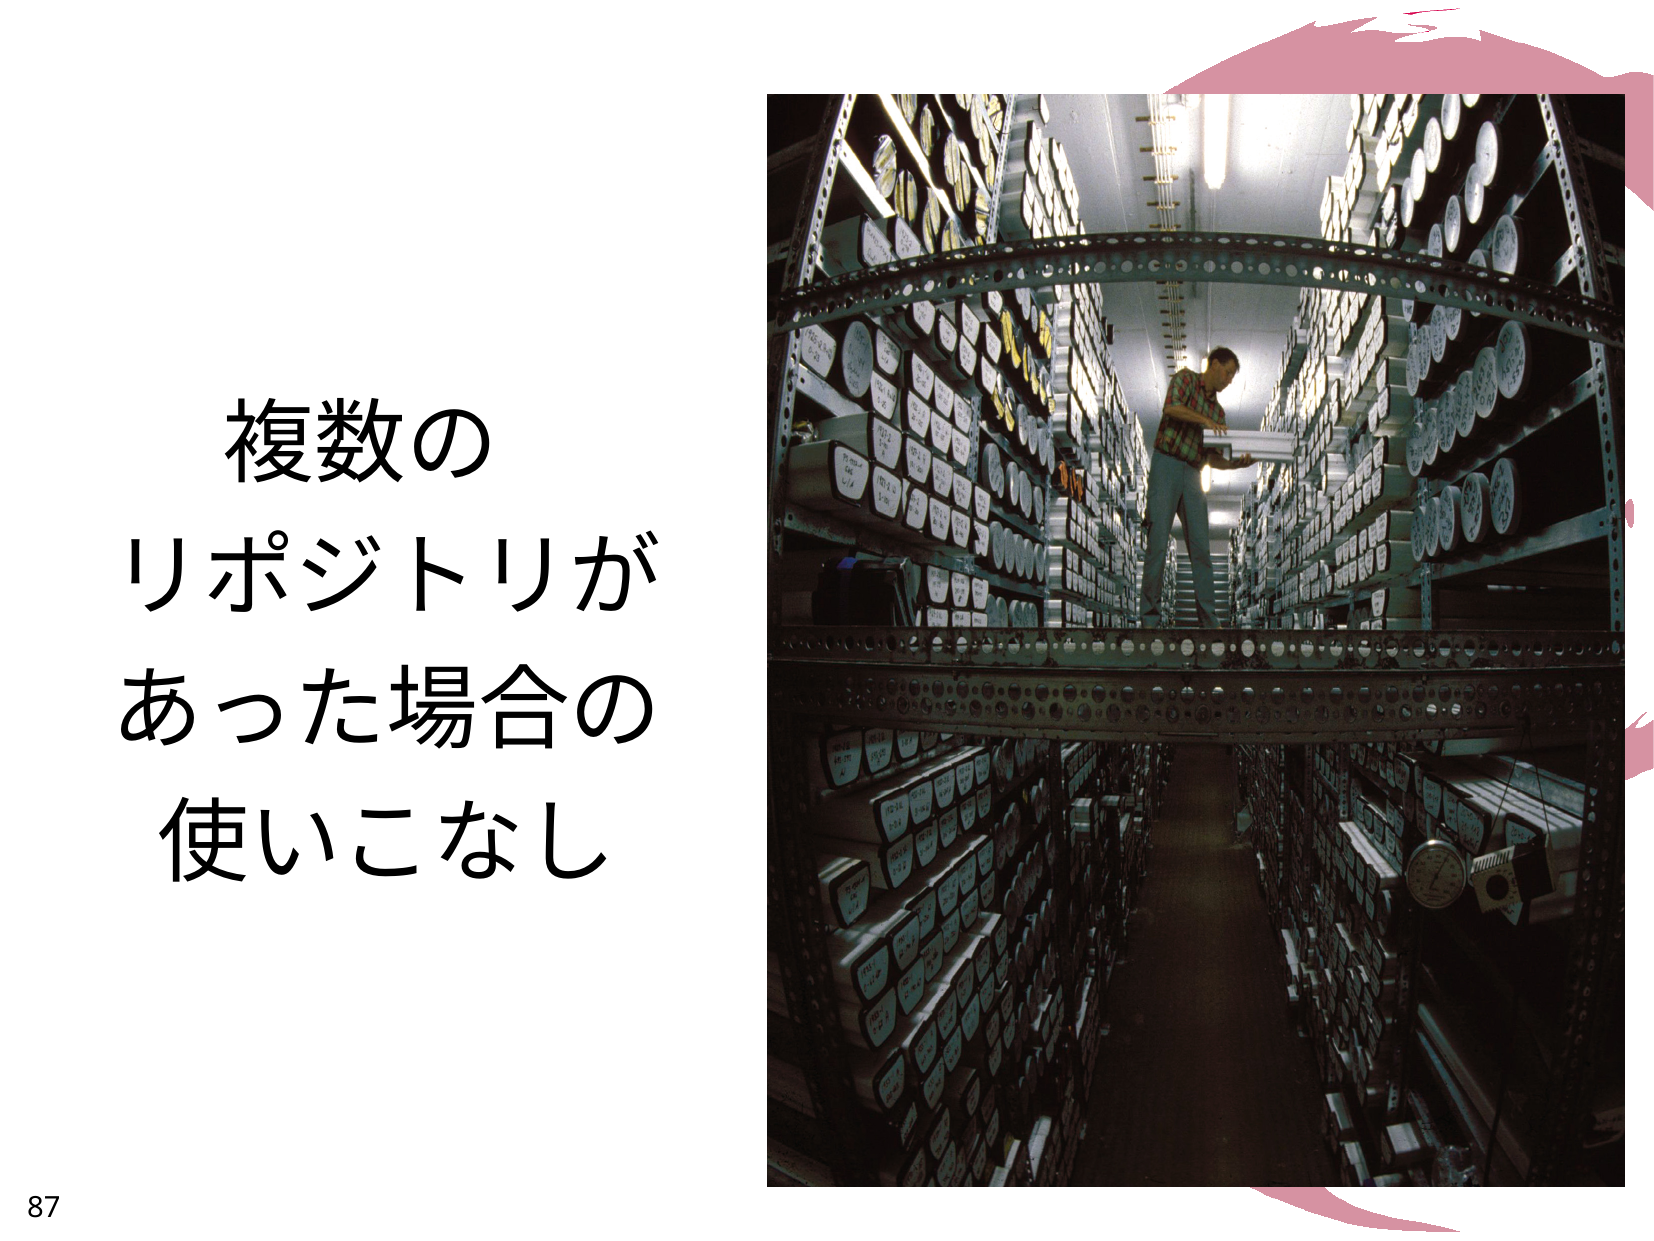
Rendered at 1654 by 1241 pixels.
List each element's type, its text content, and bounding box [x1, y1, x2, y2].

picture [767, 0, 1654, 1241]
title 複数の リポジトリが あった場合の使いこなし [0, 59, 703, 1211]
